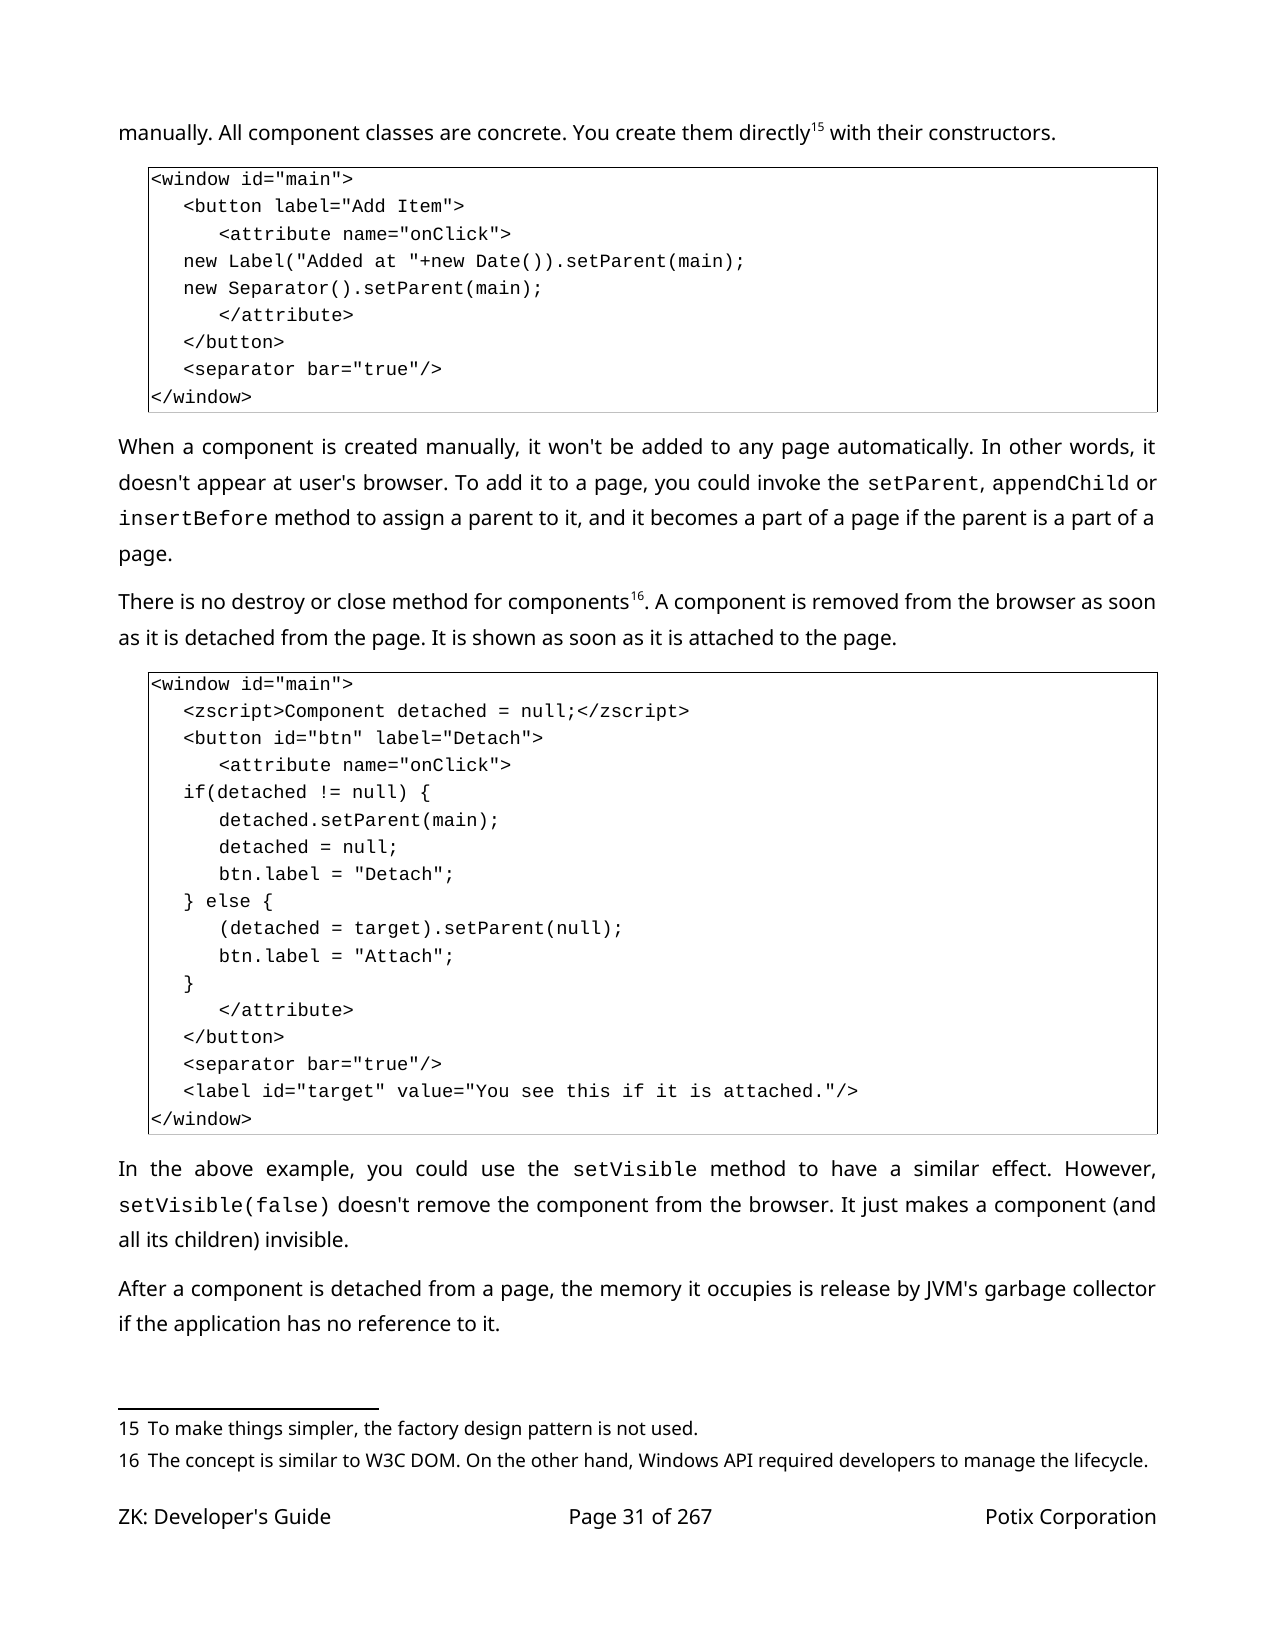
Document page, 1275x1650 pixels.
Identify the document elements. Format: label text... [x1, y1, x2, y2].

text </window> [149, 384, 1157, 412]
text new Separator().setParent(main); [149, 276, 1157, 300]
text </window> [149, 1107, 1157, 1134]
text btn.label = "Detach"; [149, 862, 1157, 886]
text To make things simpler, the factory design pattern is not used. [118, 1416, 1157, 1441]
text detached = null; [149, 835, 1157, 859]
text <window id="main"> [149, 673, 1157, 696]
text </button> [149, 330, 1157, 354]
text detached.setParent(main); [149, 807, 1157, 832]
text manually. All component classes are concrete. You create them directly with their constructors. [118, 118, 1157, 146]
text When a component is created manually, it won't be added to any page automatically. In other words, it doesn't appear at user's browser. To add it to a page, you could invoke the setParent, appendChild or insertBefore method to assign a parent to it, and it becomes a part of a page if the parent is a part of a page. [118, 432, 1157, 567]
text The concept is similar to W3C DOM. On the other hand, Windows API required developers to manage the lifecycle. [118, 1447, 1157, 1473]
text </attribute> [149, 303, 1157, 327]
text <button id="btn" label="Detach"> [149, 726, 1157, 750]
text </button> [149, 1025, 1157, 1049]
text </attribute> [149, 998, 1157, 1022]
text if(detached != null) { [149, 780, 1157, 804]
text btn.label = "Attach"; [149, 943, 1157, 968]
text In the above example, you could use the setVisible method to have a similar effect. However, setVisible(false) doesn't remove the component from the browser. It just makes a component (and all its children) invisible. [118, 1154, 1157, 1254]
text <window id="main"> [149, 168, 1157, 191]
text } else { [149, 889, 1157, 913]
text <attribute name="onClick"> [149, 753, 1157, 777]
text <label id="target" value="You see this if it is attached."/> [149, 1079, 1157, 1104]
text <button label="Add Item"> [149, 194, 1157, 218]
text There is no destroy or close method for components. A component is removed from the browser as soon as it is detached from the page. It is shown as soon as it is attached to the page. [118, 587, 1157, 651]
text <separator bar="true"/> [149, 357, 1157, 382]
text <attribute name="onClick"> [149, 221, 1157, 246]
text <separator bar="true"/> [149, 1052, 1157, 1076]
text After a component is detached from a page, the memory it occupies is release by JVM's garbage collector if the application has no reference to it. [118, 1274, 1157, 1338]
text new Label("Added at "+new Date()).setParent(main); [149, 248, 1157, 273]
text (detached = target).setParent(null); [149, 916, 1157, 941]
text <zscript>Component detached = null;</zscript> [149, 699, 1157, 723]
text } [149, 971, 1157, 995]
